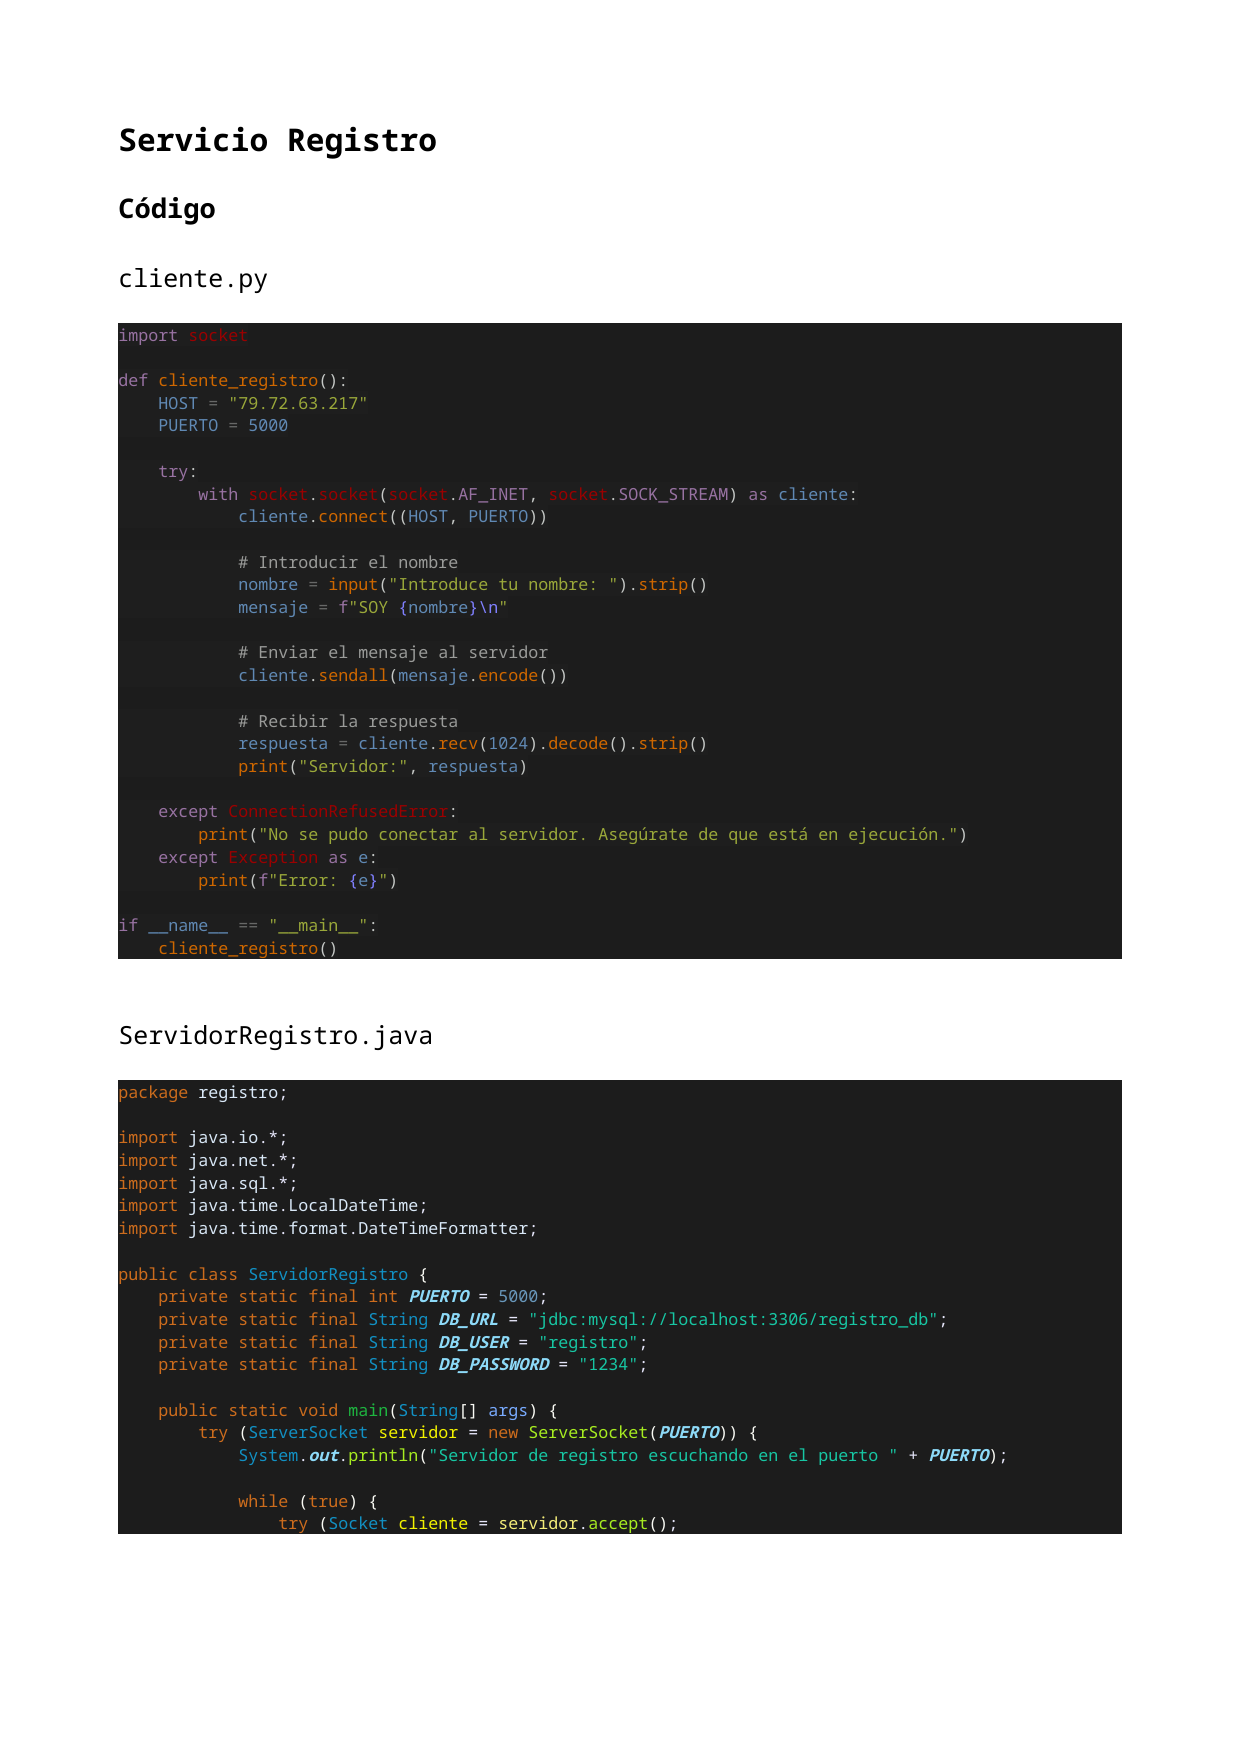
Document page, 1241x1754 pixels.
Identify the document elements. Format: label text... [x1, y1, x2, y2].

text public static void main(String[] args) { [118, 1398, 1122, 1421]
text private static final String DB_URL = "jdbc:mysql://localhost:3306/registro_db"; [118, 1307, 1122, 1330]
text cliente.connect((HOST, PUERTO)) [118, 505, 1122, 528]
text public class ServidorRegistro { [118, 1262, 1122, 1285]
text while (true) { [118, 1489, 1122, 1512]
text cliente_registro() [118, 936, 1122, 959]
text with socket.socket(socket.AF_INET, socket.SOCK_STREAM) as cliente: [118, 482, 1122, 505]
text private static final String DB_USER = "registro"; [118, 1330, 1122, 1353]
text respuesta = cliente.recv(1024).decode().strip() [118, 732, 1122, 755]
text def cliente_registro(): [118, 369, 1122, 391]
text import java.io.*; [118, 1126, 1122, 1148]
text print("No se pudo conectar al servidor. Asegúrate de que está en ejecución.") [118, 823, 1122, 846]
text import java.time.format.DateTimeFormatter; [118, 1217, 1122, 1239]
text # Enviar el mensaje al servidor [118, 641, 1122, 664]
text if __name__ == "__main__": [118, 914, 1122, 936]
text nombre = input("Introduce tu nombre: ").strip() [118, 573, 1122, 596]
text print(f"Error: {e}") [118, 868, 1122, 891]
text # Recibir la respuesta [118, 709, 1122, 732]
text import socket [118, 323, 1122, 346]
text System.out.println("Servidor de registro escuchando en el puerto " + PUERTO); [118, 1444, 1122, 1466]
text import java.net.*; [118, 1148, 1122, 1171]
text cliente.py [118, 260, 1122, 294]
text mensaje = f"SOY {nombre}\n" [118, 596, 1122, 618]
text print("Servidor:", respuesta) [118, 755, 1122, 777]
text package registro; [118, 1080, 1122, 1103]
text except Exception as e: [118, 846, 1122, 868]
text cliente.sendall(mensaje.encode()) [118, 664, 1122, 687]
text try (ServerSocket servidor = new ServerSocket(PUERTO)) { [118, 1421, 1122, 1444]
text import java.sql.*; [118, 1171, 1122, 1194]
text except ConnectionRefusedError: [118, 800, 1122, 823]
text Código [118, 189, 1122, 226]
text private static final int PUERTO = 5000; [118, 1285, 1122, 1307]
text # Introducir el nombre [118, 550, 1122, 573]
text try: [118, 459, 1122, 482]
text PUERTO = 5000 [118, 414, 1122, 437]
text Servicio Registro [118, 118, 1122, 161]
text try (Socket cliente = servidor.accept(); [118, 1512, 1122, 1534]
text import java.time.LocalDateTime; [118, 1194, 1122, 1217]
text HOST = "79.72.63.217" [118, 391, 1122, 414]
text ServidorRegistro.java [118, 1018, 1122, 1052]
text private static final String DB_PASSWORD = "1234"; [118, 1353, 1122, 1376]
